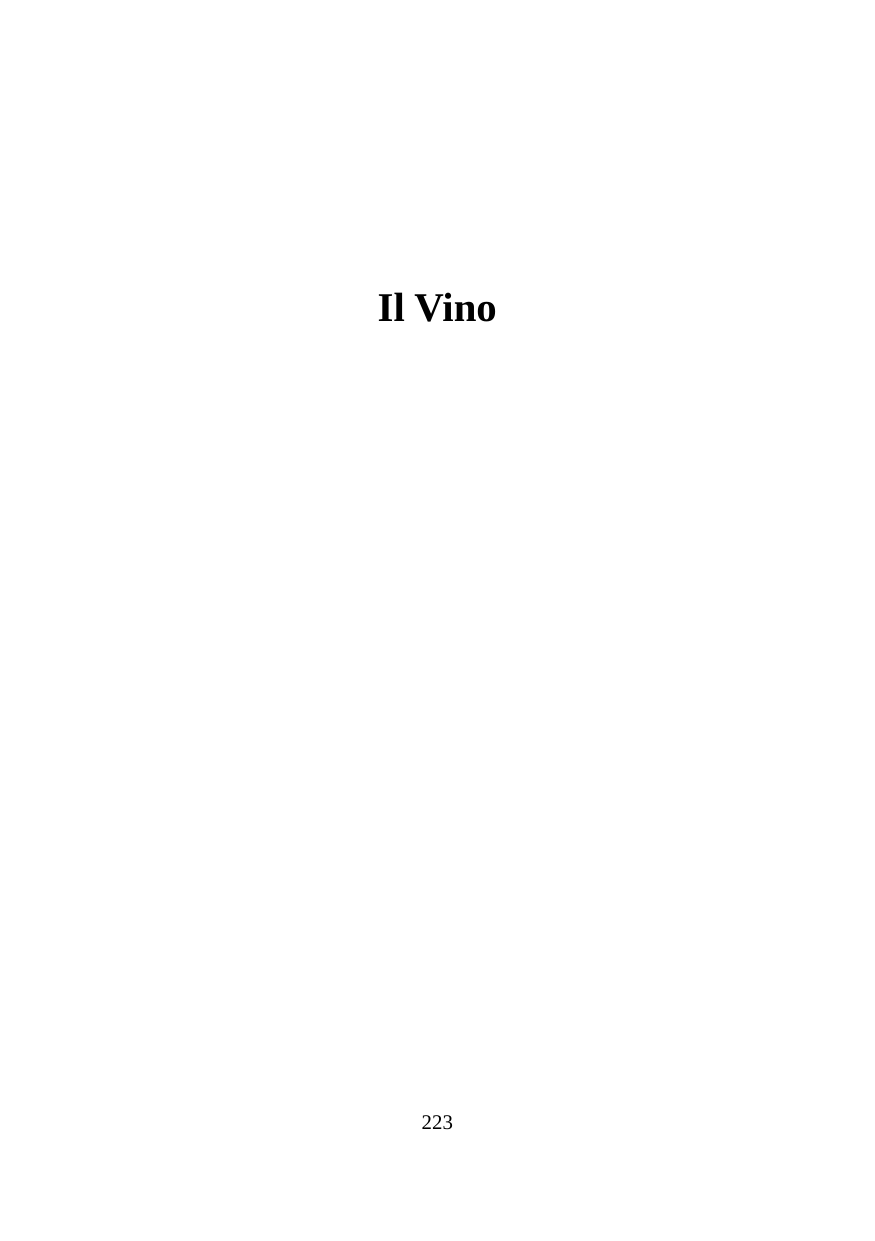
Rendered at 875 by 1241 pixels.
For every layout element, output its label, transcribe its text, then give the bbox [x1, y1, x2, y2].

subtitle Il Vino [106, 283, 768, 330]
